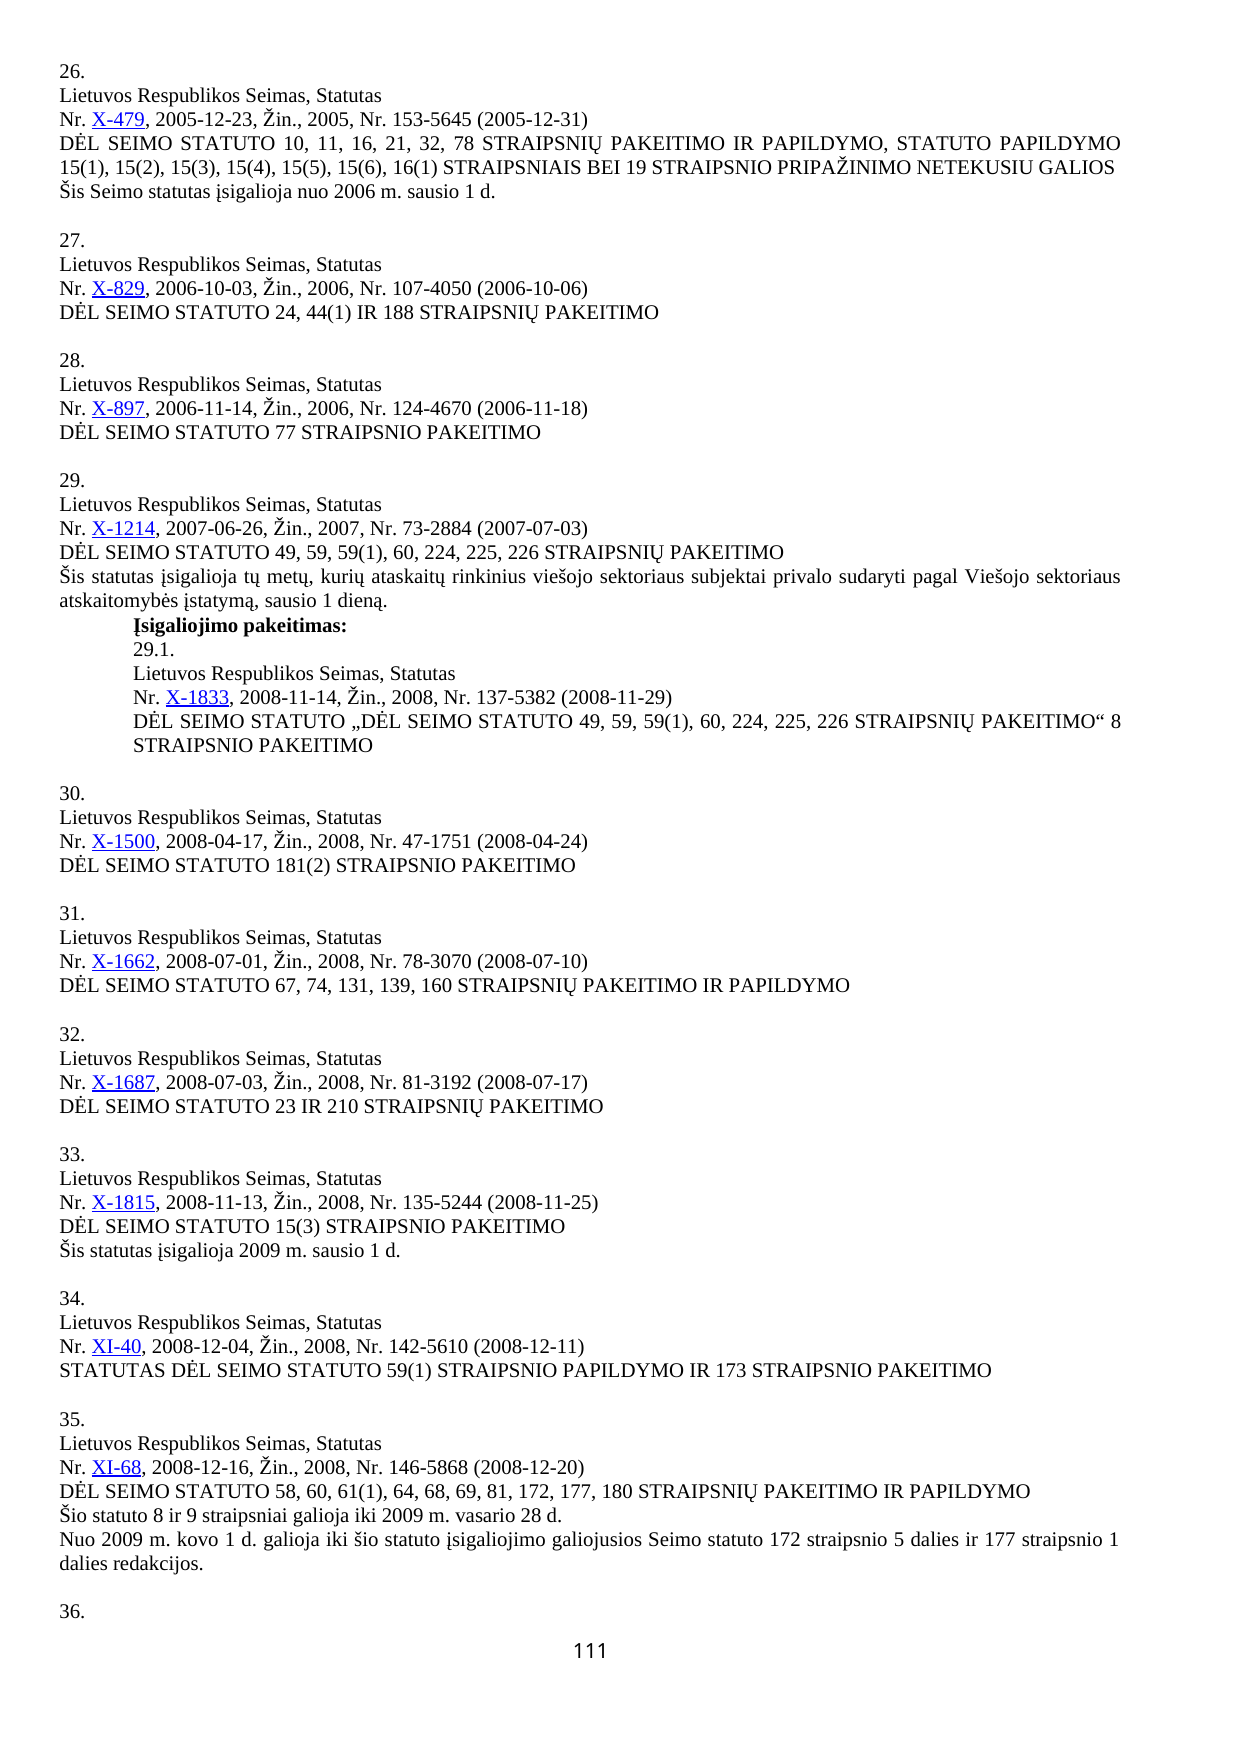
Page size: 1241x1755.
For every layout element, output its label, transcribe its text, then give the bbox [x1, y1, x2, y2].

text 36. [59, 1599, 1122, 1623]
text 35. [59, 1407, 1122, 1431]
text Lietuvos Respublikos Seimas, Statutas [59, 805, 1122, 829]
text Nr. X-1214, 2007-06-26, Žin., 2007, Nr. 73-2884 (2007-07-03) [59, 516, 1122, 540]
text Lietuvos Respublikos Seimas, Statutas [59, 252, 1122, 276]
text Lietuvos Respublikos Seimas, Statutas [59, 1431, 1122, 1455]
text Lietuvos Respublikos Seimas, Statutas [59, 492, 1122, 516]
text DĖL SEIMO STATUTO 23 IR 210 STRAIPSNIŲ PAKEITIMO [59, 1094, 1122, 1118]
text Nr. X-1815, 2008-11-13, Žin., 2008, Nr. 135-5244 (2008-11-25) [59, 1190, 1122, 1214]
text DĖL SEIMO STATUTO 77 STRAIPSNIO PAKEITIMO [59, 420, 1122, 444]
text Nr. X-479, 2005-12-23, Žin., 2005, Nr. 153-5645 (2005-12-31) [59, 107, 1122, 131]
text STATUTAS DĖL SEIMO STATUTO 59(1) STRAIPSNIO PAPILDYMO IR 173 STRAIPSNIO PAKEITIMO [59, 1358, 1122, 1382]
text Nr. X-1687, 2008-07-03, Žin., 2008, Nr. 81-3192 (2008-07-17) [59, 1070, 1122, 1094]
text Įsigaliojimo pakeitimas: [59, 612, 1122, 637]
text Šis statutas įsigalioja tų metų, kurių ataskaitų rinkinius viešojo sektoriaus subjektai privalo sudaryti pagal Viešojo sektoriaus atskaitomybės įstatymą, sausio 1 dieną. [59, 564, 1122, 612]
text DĖL SEIMO STATUTO 58, 60, 61(1), 64, 68, 69, 81, 172, 177, 180 STRAIPSNIŲ PAKEITIMO IR PAPILDYMO [59, 1479, 1122, 1503]
text Nr. XI-68, 2008-12-16, Žin., 2008, Nr. 146-5868 (2008-12-20) [59, 1455, 1122, 1479]
text 29.1. [59, 637, 1122, 661]
text Lietuvos Respublikos Seimas, Statutas [59, 1166, 1122, 1190]
text Lietuvos Respublikos Seimas, Statutas [59, 1046, 1122, 1070]
text DĖL SEIMO STATUTO 181(2) STRAIPSNIO PAKEITIMO [59, 853, 1122, 877]
text DĖL SEIMO STATUTO 67, 74, 131, 139, 160 STRAIPSNIŲ PAKEITIMO IR PAPILDYMO [59, 973, 1122, 997]
text Lietuvos Respublikos Seimas, Statutas [59, 83, 1122, 107]
text DĖL SEIMO STATUTO 10, 11, 16, 21, 32, 78 STRAIPSNIŲ PAKEITIMO IR PAPILDYMO, STATUTO PAPILDYMO 15(1), 15(2), 15(3), 15(4), 15(5), 15(6), 16(1) STRAIPSNIAIS BEI 19 STRAIPSNIO PRIPAŽINIMO NETEKUSIU GALIOS [59, 131, 1122, 179]
text Lietuvos Respublikos Seimas, Statutas [59, 1310, 1122, 1334]
text DĖL SEIMO STATUTO 24, 44(1) IR 188 STRAIPSNIŲ PAKEITIMO [59, 300, 1122, 324]
text 28. [59, 348, 1122, 372]
text Nr. X-897, 2006-11-14, Žin., 2006, Nr. 124-4670 (2006-11-18) [59, 396, 1122, 420]
text Nr. X-1662, 2008-07-01, Žin., 2008, Nr. 78-3070 (2008-07-10) [59, 949, 1122, 973]
text 26. [59, 59, 1122, 83]
text Lietuvos Respublikos Seimas, Statutas [59, 372, 1122, 396]
text 31. [59, 901, 1122, 925]
text DĖL SEIMO STATUTO „DĖL SEIMO STATUTO 49, 59, 59(1), 60, 224, 225, 226 STRAIPSNIŲ PAKEITIMO“ 8 STRAIPSNIO PAKEITIMO [133, 709, 1122, 757]
text Lietuvos Respublikos Seimas, Statutas [59, 925, 1122, 949]
text Šio statuto 8 ir 9 straipsniai galioja iki 2009 m. vasario 28 d. [59, 1503, 1122, 1527]
text Lietuvos Respublikos Seimas, Statutas [59, 661, 1122, 685]
text Nr. XI-40, 2008-12-04, Žin., 2008, Nr. 142-5610 (2008-12-11) [59, 1334, 1122, 1358]
text DĖL SEIMO STATUTO 15(3) STRAIPSNIO PAKEITIMO [59, 1214, 1122, 1238]
text 32. [59, 1022, 1122, 1046]
text Nr. X-1500, 2008-04-17, Žin., 2008, Nr. 47-1751 (2008-04-24) [59, 829, 1122, 853]
text 33. [59, 1142, 1122, 1166]
text Nuo 2009 m. kovo 1 d. galioja iki šio statuto įsigaliojimo galiojusios Seimo statuto 172 straipsnio 5 dalies ir 177 straipsnio 1 dalies redakcijos. [59, 1527, 1122, 1575]
text 27. [59, 227, 1122, 252]
text Nr. X-829, 2006-10-03, Žin., 2006, Nr. 107-4050 (2006-10-06) [59, 276, 1122, 300]
text 34. [59, 1286, 1122, 1310]
text Nr. X-1833, 2008-11-14, Žin., 2008, Nr. 137-5382 (2008-11-29) [59, 685, 1122, 709]
text 30. [59, 781, 1122, 805]
text Šis Seimo statutas įsigalioja nuo 2006 m. sausio 1 d. [59, 179, 1122, 203]
text Šis statutas įsigalioja 2009 m. sausio 1 d. [59, 1238, 1123, 1262]
text DĖL SEIMO STATUTO 49, 59, 59(1), 60, 224, 225, 226 STRAIPSNIŲ PAKEITIMO [59, 540, 1122, 564]
text 29. [59, 468, 1122, 492]
